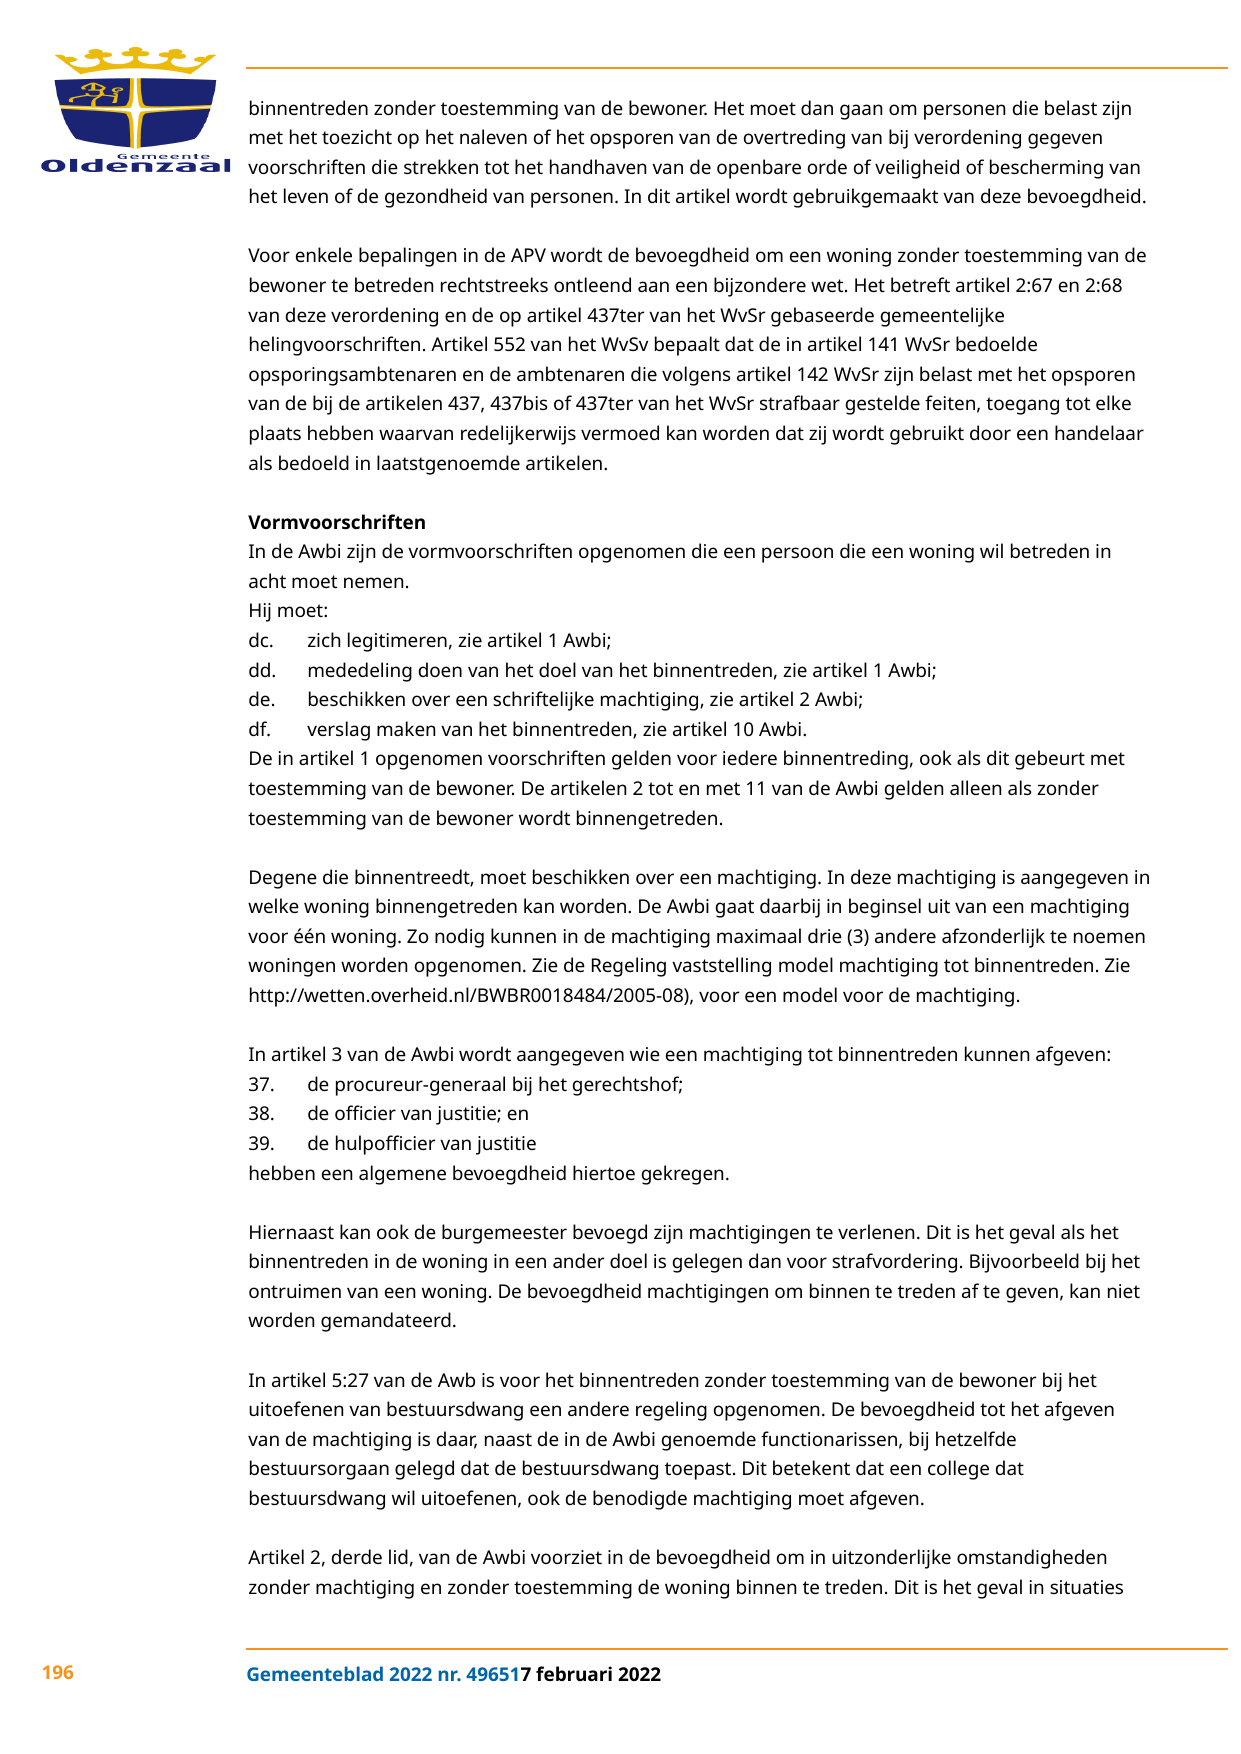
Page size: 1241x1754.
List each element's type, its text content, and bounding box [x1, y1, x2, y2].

list de procureur-generaal bij het gerechtshof; [248, 1071, 1152, 1097]
text Artikel 2, derde lid, van de Awbi voorziet in de bevoegdheid om in uitzonderlijke omstandigheden zonder machtiging en zonder toestemming de woning binnen te treden. Dit is het geval in situaties [248, 1544, 1152, 1600]
list mededeling doen van het doel van het binnentreden, zie artikel 1 Awbi; [248, 657, 1152, 683]
text hebben een algemene bevoegdheid hiertoe gekregen. [248, 1160, 1152, 1186]
list beschikken over een schriftelijke machtiging, zie artikel 2 Awbi; [248, 686, 1152, 712]
text Voor enkele bepalingen in de APV wordt de bevoegdheid om een woning zonder toestemming van de bewoner te betreden rechtstreeks ontleend aan een bijzondere wet. Het betreft artikel 2:67 en 2:68 van deze verordening en de op artikel 437ter van het WvSr gebaseerde gemeentelijke helingvoorschriften. Artikel 552 van het WvSv bepaalt dat de in artikel 141 WvSr bedoelde opsporingsambtenaren en de ambtenaren die volgens artikel 142 WvSr zijn belast met het opsporen van de bij de artikelen 437, 437bis of 437ter van het WvSr strafbaar gestelde feiten, toegang tot elke plaats hebben waarvan redelijkerwijs vermoed kan worden dat zij wordt gebruikt door een handelaar als bedoeld in laatstgenoemde artikelen. [248, 243, 1152, 476]
text In artikel 5:27 van de Awb is voor het binnentreden zonder toestemming van de bewoner bij het uitoefenen van bestuursdwang een andere regeling opgenomen. De bevoegdheid tot het afgeven van de machtiging is daar, naast de in de Awbi genoemde functionarissen, bij hetzelfde bestuursorgaan gelegd dat de bestuursdwang toepast. Dit betekent dat een college dat bestuursdwang wil uitoefenen, ook de benodigde machtiging moet afgeven. [248, 1367, 1152, 1511]
list zich legitimeren, zie artikel 1 Awbi; [248, 627, 1152, 653]
text Hiernaast kan ook de burgemeester bevoegd zijn machtigingen te verlenen. Dit is het geval als het binnentreden in de woning in een ander doel is gelegen dan voor strafvordering. Bijvoorbeeld bij het ontruimen van een woning. De bevoegdheid machtigingen om binnen te treden af te geven, kan niet worden gemandateerd. [248, 1219, 1152, 1333]
text binnentreden zonder toestemming van de bewoner. Het moet dan gaan om personen die belast zijn met het toezicht op het naleven of het opsporen van de overtreding van bij verordening gegeven voorschriften die strekken tot het handhaven van de openbare orde of veiligheid of bescherming van het leven of de gezondheid van personen. In dit artikel wordt gebruikgemaakt van deze bevoegdheid. [248, 95, 1152, 209]
text Degene die binnentreedt, moet beschikken over een machtiging. In deze machtiging is aangegeven in welke woning binnengetreden kan worden. De Awbi gaat daarbij in beginsel uit van een machtiging voor één woning. Zo nodig kunnen in de machtiging maximaal drie (3) andere afzonderlijk te noemen woningen worden opgenomen. Zie de Regeling vaststelling model machtiging tot binnentreden. Zie http://wetten.overheid.nl/BWBR0018484/2005-08), voor een model voor de machtiging. [248, 864, 1152, 1008]
text Vormvoorschriften [248, 509, 1152, 535]
text In de Awbi zijn de vormvoorschriften opgenomen die een persoon die een woning wil betreden in acht moet nemen. [248, 538, 1152, 594]
text In artikel 3 van de Awbi wordt aangegeven wie een machtiging tot binnentreden kunnen afgeven: [248, 1041, 1152, 1067]
list de officier van justitie; en [248, 1101, 1152, 1126]
list verslag maken van het binnentreden, zie artikel 10 Awbi. [248, 716, 1152, 742]
text Hij moet: [248, 598, 1152, 623]
list de hulpofficier van justitie [248, 1130, 1152, 1156]
picture [41, 47, 231, 172]
text De in artikel 1 opgenomen voorschriften gelden voor iedere binnentreding, ook als dit gebeurt met toestemming van de bewoner. De artikelen 2 tot en met 11 van de Awbi gelden alleen als zonder toestemming van de bewoner wordt binnengetreden. [248, 746, 1152, 831]
